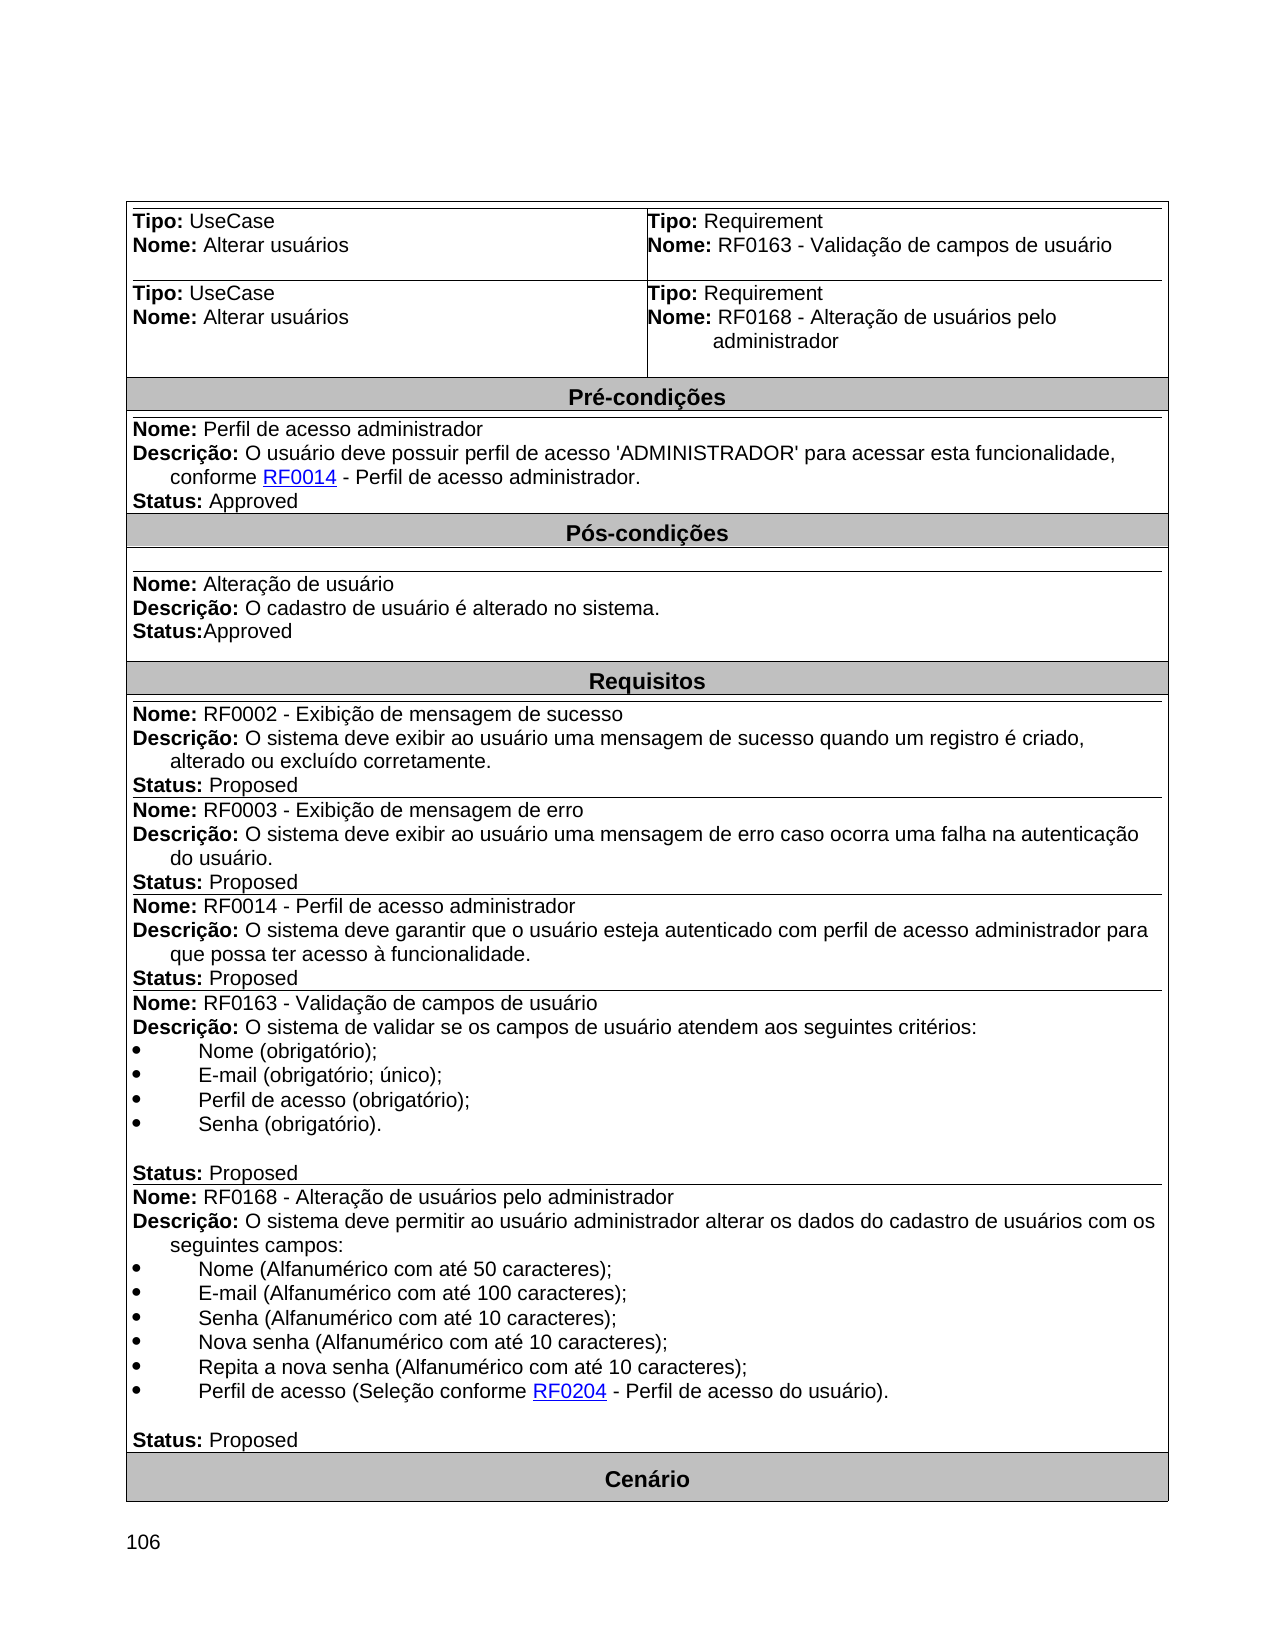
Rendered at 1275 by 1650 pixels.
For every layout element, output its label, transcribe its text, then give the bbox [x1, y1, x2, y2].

table_cell [127, 548, 1168, 661]
table_cell Tipo: UseCase Nome: Alterar usuários [133, 281, 647, 377]
table_cell Pós-condições [127, 514, 1168, 546]
table_cell Requisitos [127, 662, 1168, 694]
table_cell [127, 695, 1168, 1452]
table_cell Tipo: Requirement Nome: RF0163 - Validação de campos de usuário [648, 209, 1162, 280]
table_cell Nome: RF0014 - Perfil de acesso administrador Descrição: O sistema deve garantir que o usuário esteja autenticado com perfil de acesso administrador para que possa ter acesso à funcionalidade. Status: Proposed [133, 895, 1162, 990]
table_cell Nome: RF0003 - Exibição de mensagem de erro Descrição: O sistema deve exibir ao usuário uma mensagem de erro caso ocorra uma falha na autenticação do usuário. Status: Proposed [133, 798, 1162, 894]
table_cell Nome: RF0163 - Validação de campos de usuário Descrição: O sistema de validar se os campos de usuário atendem aos seguintes critérios: Nome (obrigatório); E-mail (obrigatório; único); Perfil de acesso (obrigatório); Senha (obrigatório). Status: Proposed [133, 991, 1162, 1184]
table_cell [127, 202, 1168, 377]
table_header Nome: RF0002 - Exibição de mensagem de sucesso Descrição: O sistema deve exibir ao usuário uma mensagem de sucesso quando um registro é criado, alterado ou excluído corretamente. Status: Proposed [133, 702, 1162, 797]
table_cell Pré-condições [127, 378, 1168, 410]
table_cell Cenário [127, 1453, 1168, 1501]
table_header Nome: Alteração de usuário Descrição: O cadastro de usuário é alterado no sistema. Status:Approved [133, 572, 1162, 643]
table_cell Tipo: Requirement Nome: RF0168 - Alteração de usuários pelo administrador [648, 281, 1162, 377]
table_cell [127, 411, 1168, 513]
table_cell Nome: RF0168 - Alteração de usuários pelo administrador Descrição: O sistema deve permitir ao usuário administrador alterar os dados do cadastro de usuários com os seguintes campos: Nome (Alfanumérico com até 50 caracteres); E-mail (Alfanumérico com até 100 caracteres); Senha (Alfanumérico com até 10 caracteres); Nova senha (Alfanumérico com até 10 caracteres); Repita a nova senha (Alfanumérico com até 10 caracteres); Perfil de acesso (Seleção conforme RF0204 - Perfil de acesso do usuário). Status: Proposed [133, 1185, 1162, 1451]
table_cell Tipo: UseCase Nome: Alterar usuários [133, 209, 647, 280]
table_header Nome: Perfil de acesso administrador Descrição: O usuário deve possuir perfil de acesso 'ADMINISTRADOR' para acessar esta funcionalidade, conforme RF0014 - Perfil de acesso administrador. Status: Approved [133, 418, 1162, 513]
